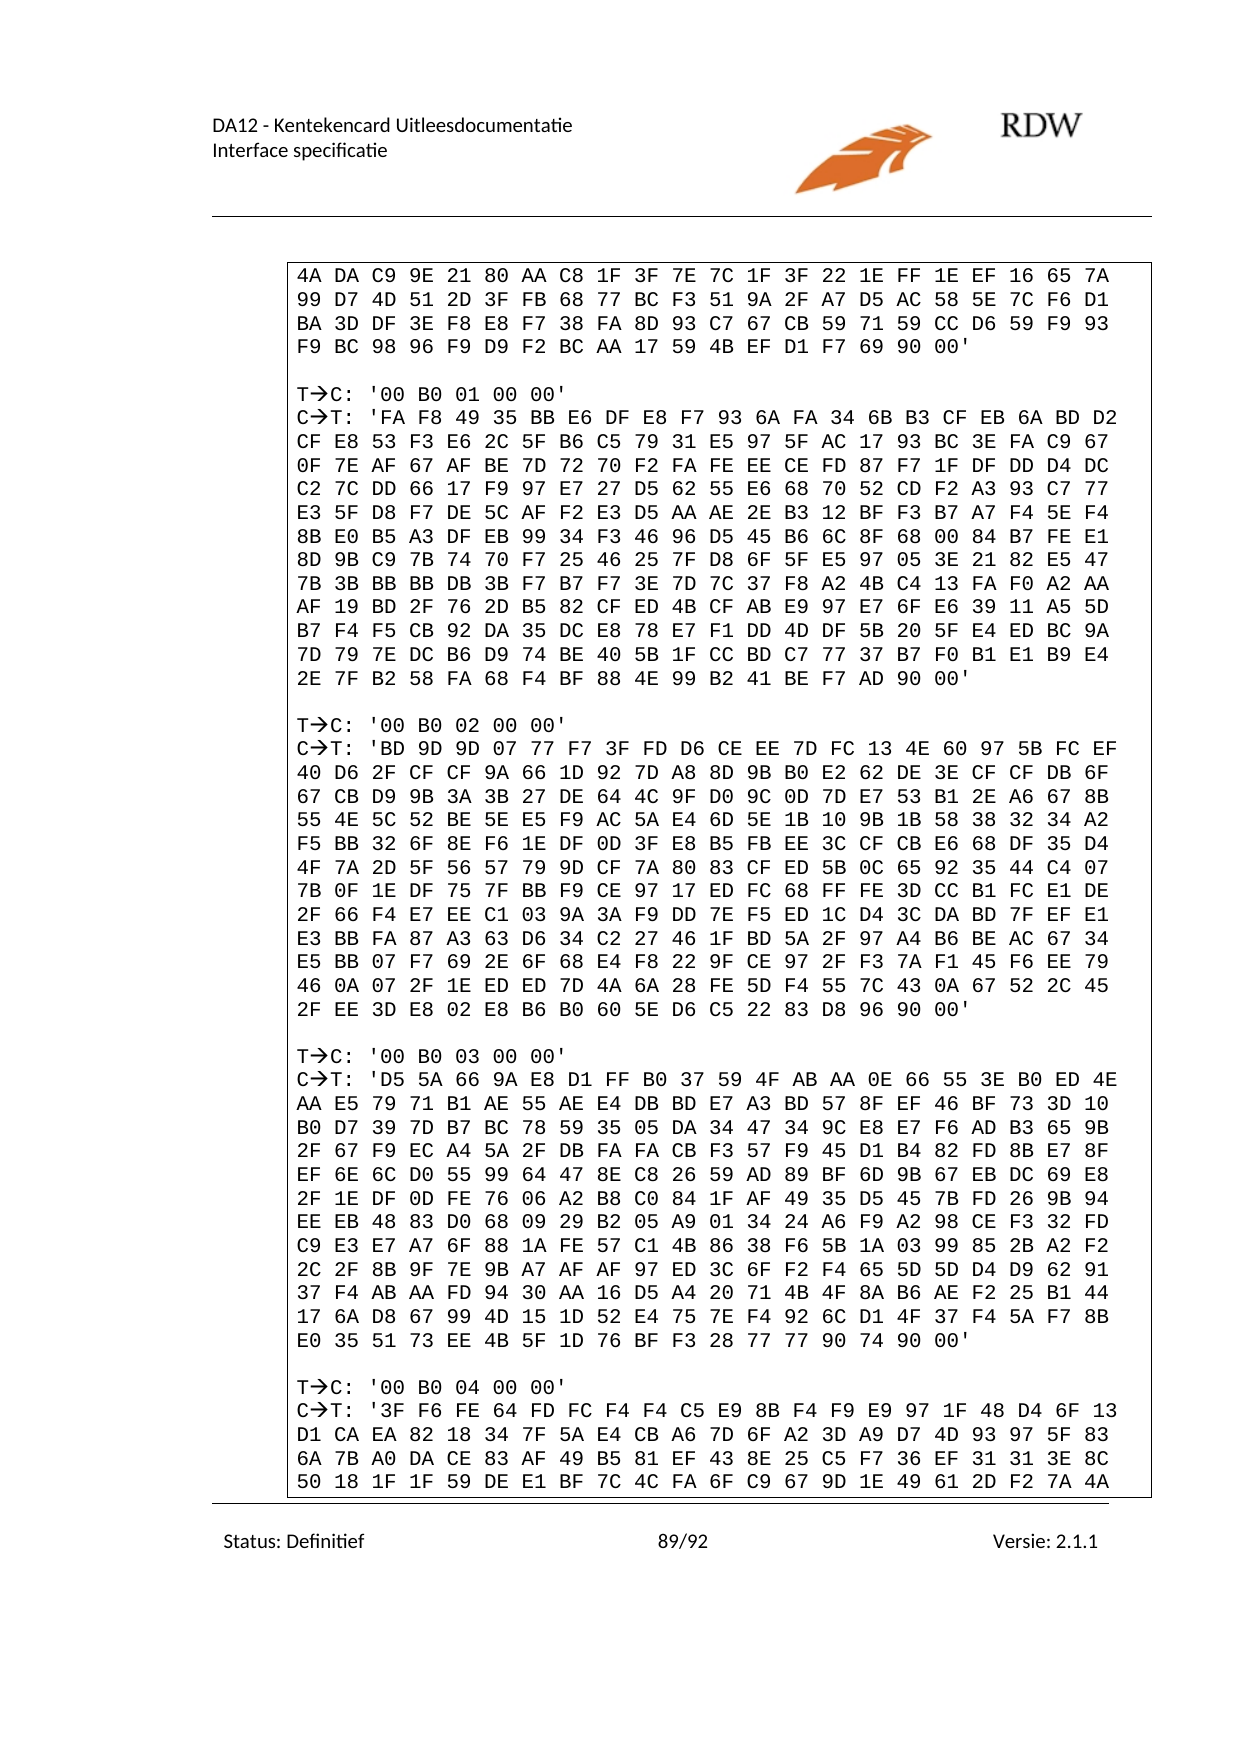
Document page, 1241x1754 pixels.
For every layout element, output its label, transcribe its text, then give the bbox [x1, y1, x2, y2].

text TC: '00 B0 04 00 00' [288, 1373, 1151, 1397]
text TC: '00 B0 01 00 00' [288, 380, 1151, 404]
text 4A DA C9 9E 21 80 AA C8 1F 3F 7E 7C 1F 3F 22 1E FF 1E EF 16 65 7A 99 D7 4D 51 2D 3F FB 68 77 BC F3 51 9A 2F A7 D5 AC 58 5E 7C F6 D1 BA 3D DF 3E F8 E8 F7 38 FA 8D 93 C7 67 CB 59 71 59 CC D6 59 F9 93 F9 BC 98 96 F9 D9 F2 BC AA 17 59 4B EF D1 F7 69 90 00' [288, 263, 1151, 360]
text CT: 'FA F8 49 35 BB E6 DF E8 F7 93 6A FA 34 6B B3 CF EB 6A BD D2 CF E8 53 F3 E6 2C 5F B6 C5 79 31 E5 97 5F AC 17 93 BC 3E FA C9 67 0F 7E AF 67 AF BE 7D 72 70 F2 FA FE EE CE FD 87 F7 1F DF DD D4 DC C2 7C DD 66 17 F9 97 E7 27 D5 62 55 E6 68 70 52 CD F2 A3 93 C7 77 E3 5F D8 F7 DE 5C AF F2 E3 D5 AA AE 2E B3 12 BF F3 B7 A7 F4 5E F4 8B E0 B5 A3 DF EB 99 34 F3 46 96 D5 45 B6 6C 8F 68 00 84 B7 FE E1 8D 9B C9 7B 74 70 F7 25 46 25 7F D8 6F 5F E5 97 05 3E 21 82 E5 47 7B 3B BB BB DB 3B F7 B7 F7 3E 7D 7C 37 F8 A2 4B C4 13 FA F0 A2 AA AF 19 BD 2F 76 2D B5 82 CF ED 4B CF AB E9 97 E7 6F E6 39 11 A5 5D B7 F4 F5 CB 92 DA 35 DC E8 78 E7 F1 DD 4D DF 5B 20 5F E4 ED BC 9A 7D 79 7E DC B6 D9 74 BE 40 5B 1F CC BD C7 77 37 B7 F0 B1 E1 B9 E4 2E 7F B2 58 FA 68 F4 BF 88 4E 99 B2 41 BE F7 AD 90 00' [288, 404, 1151, 691]
text CT: 'BD 9D 9D 07 77 F7 3F FD D6 CE EE 7D FC 13 4E 60 97 5B FC EF 40 D6 2F CF CF 9A 66 1D 92 7D A8 8D 9B B0 E2 62 DE 3E CF CF DB 6F 67 CB D9 9B 3A 3B 27 DE 64 4C 9F D0 9C 0D 7D E7 53 B1 2E A6 67 8B 55 4E 5C 52 BE 5E E5 F9 AC 5A E4 6D 5E 1B 10 9B 1B 58 38 32 34 A2 F5 BB 32 6F 8E F6 1E DF 0D 3F E8 B5 FB EE 3C CF CB E6 68 DF 35 D4 4F 7A 2D 5F 56 57 79 9D CF 7A 80 83 CF ED 5B 0C 65 92 35 44 C4 07 7B 0F 1E DF 75 7F BB F9 CE 97 17 ED FC 68 FF FE 3D CC B1 FC E1 DE 2F 66 F4 E7 EE C1 03 9A 3A F9 DD 7E F5 ED 1C D4 3C DA BD 7F EF E1 E3 BB FA 87 A3 63 D6 34 C2 27 46 1F BD 5A 2F 97 A4 B6 BE AC 67 34 E5 BB 07 F7 69 2E 6F 68 E4 F8 22 9F CE 97 2F F3 7A F1 45 F6 EE 79 46 0A 07 2F 1E ED ED 7D 4A 6A 28 FE 5D F4 55 7C 43 0A 67 52 2C 45 2F EE 3D E8 02 E8 B6 B0 60 5E D6 C5 22 83 D8 96 90 00' [288, 735, 1151, 1022]
text CT: '3F F6 FE 64 FD FC F4 F4 C5 E9 8B F4 F9 E9 97 1F 48 D4 6F 13 D1 CA EA 82 18 34 7F 5A E4 CB A6 7D 6F A2 3D A9 D7 4D 93 97 5F 83 6A 7B A0 DA CE 83 AF 49 B5 81 EF 43 8E 25 C5 F7 36 EF 31 31 3E 8C 50 18 1F 1F 59 DE E1 BF 7C 4C FA 6F C9 67 9D 1E 49 61 2D F2 7A 4A [288, 1397, 1151, 1497]
text CT: 'D5 5A 66 9A E8 D1 FF B0 37 59 4F AB AA 0E 66 55 3E B0 ED 4E AA E5 79 71 B1 AE 55 AE E4 DB BD E7 A3 BD 57 8F EF 46 BF 73 3D 10 B0 D7 39 7D B7 BC 78 59 35 05 DA 34 47 34 9C E8 E7 F6 AD B3 65 9B 2F 67 F9 EC A4 5A 2F DB FA FA CB F3 57 F9 45 D1 B4 82 FD 8B E7 8F EF 6E 6C D0 55 99 64 47 8E C8 26 59 AD 89 BF 6D 9B 67 EB DC 69 E8 2F 1E DF 0D FE 76 06 A2 B8 C0 84 1F AF 49 35 D5 45 7B FD 26 9B 94 EE EB 48 83 D0 68 09 29 B2 05 A9 01 34 24 A6 F9 A2 98 CE F3 32 FD C9 E3 E7 A7 6F 88 1A FE 57 C1 4B 86 38 F6 5B 1A 03 99 85 2B A2 F2 2C 2F 8B 9F 7E 9B A7 AF AF 97 ED 3C 6F F2 F4 65 5D 5D D4 D9 62 91 37 F4 AB AA FD 94 30 AA 16 D5 A4 20 71 4B 4F 8A B6 AE F2 25 B1 44 17 6A D8 67 99 4D 15 1D 52 E4 75 7E F4 92 6C D1 4F 37 F4 5A F7 8B E0 35 51 73 EE 4B 5F 1D 76 BF F3 28 77 77 90 74 90 00' [288, 1066, 1151, 1353]
text TC: '00 B0 03 00 00' [288, 1042, 1151, 1066]
text TC: '00 B0 02 00 00' [288, 711, 1151, 735]
